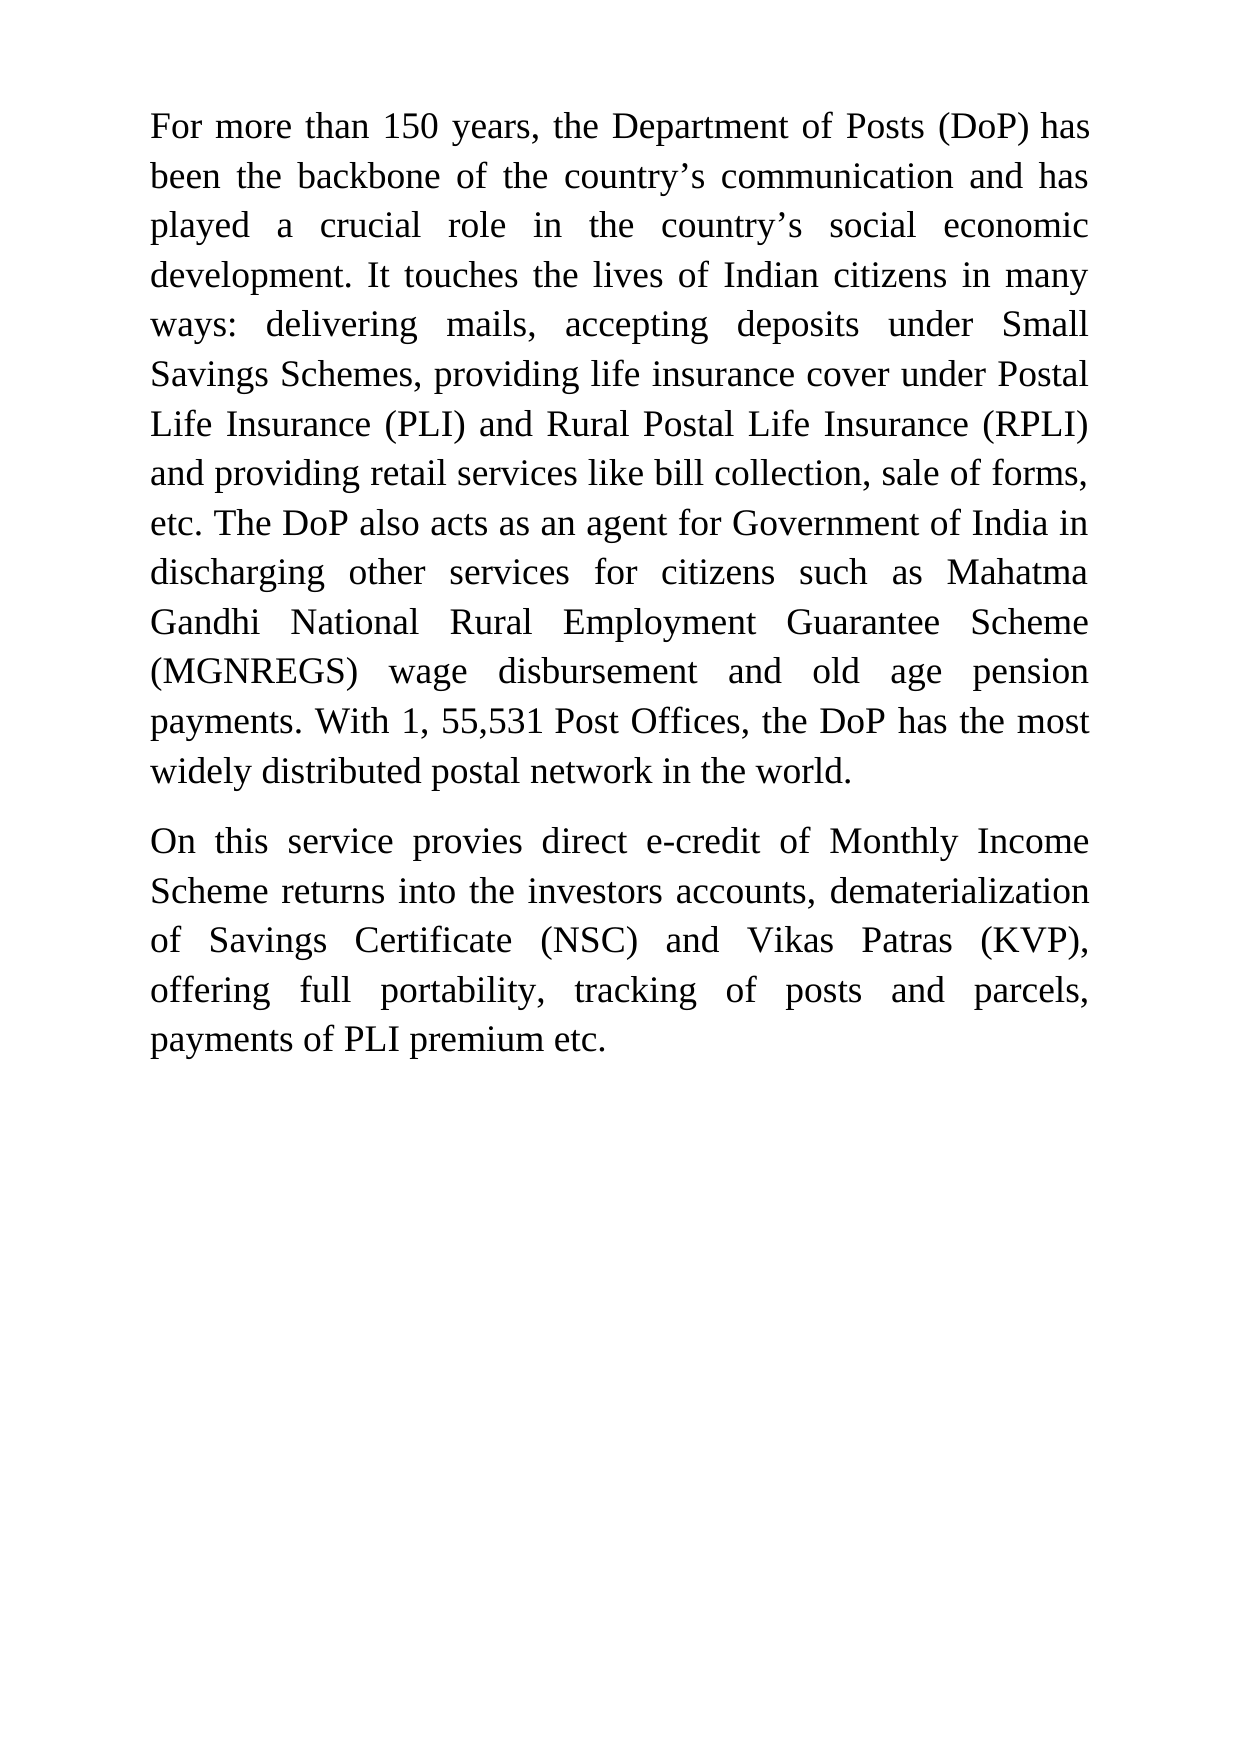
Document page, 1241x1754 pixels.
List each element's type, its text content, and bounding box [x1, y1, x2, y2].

text On this service provies direct e-credit of Monthly Income Scheme returns into the investors accounts, dematerialization of Savings Certificate (NSC) and Vikas Patras (KVP), offering full portability, tracking of posts and parcels, payments of PLI premium etc. [150, 818, 1090, 1060]
text For more than 150 years, the Department of Posts (DoP) has been the backbone of the country’s communication and has played a crucial role in the country’s social economic development. It touches the lives of Indian citizens in many ways: delivering mails, accepting deposits under Small Savings Schemes, providing life insurance cover under Postal Life Insurance (PLI) and Rural Postal Life Insurance (RPLI) and providing retail services like bill collection, sale of forms, etc. The DoP also acts as an agent for Government of India in discharging other services for citizens such as Mahatma Gandhi National Rural Employment Guarantee Scheme (MGNREGS) wage disbursement and old age pension payments. With 1, 55,531 Post Offices, the DoP has the most widely distributed postal network in the world. [150, 103, 1090, 791]
